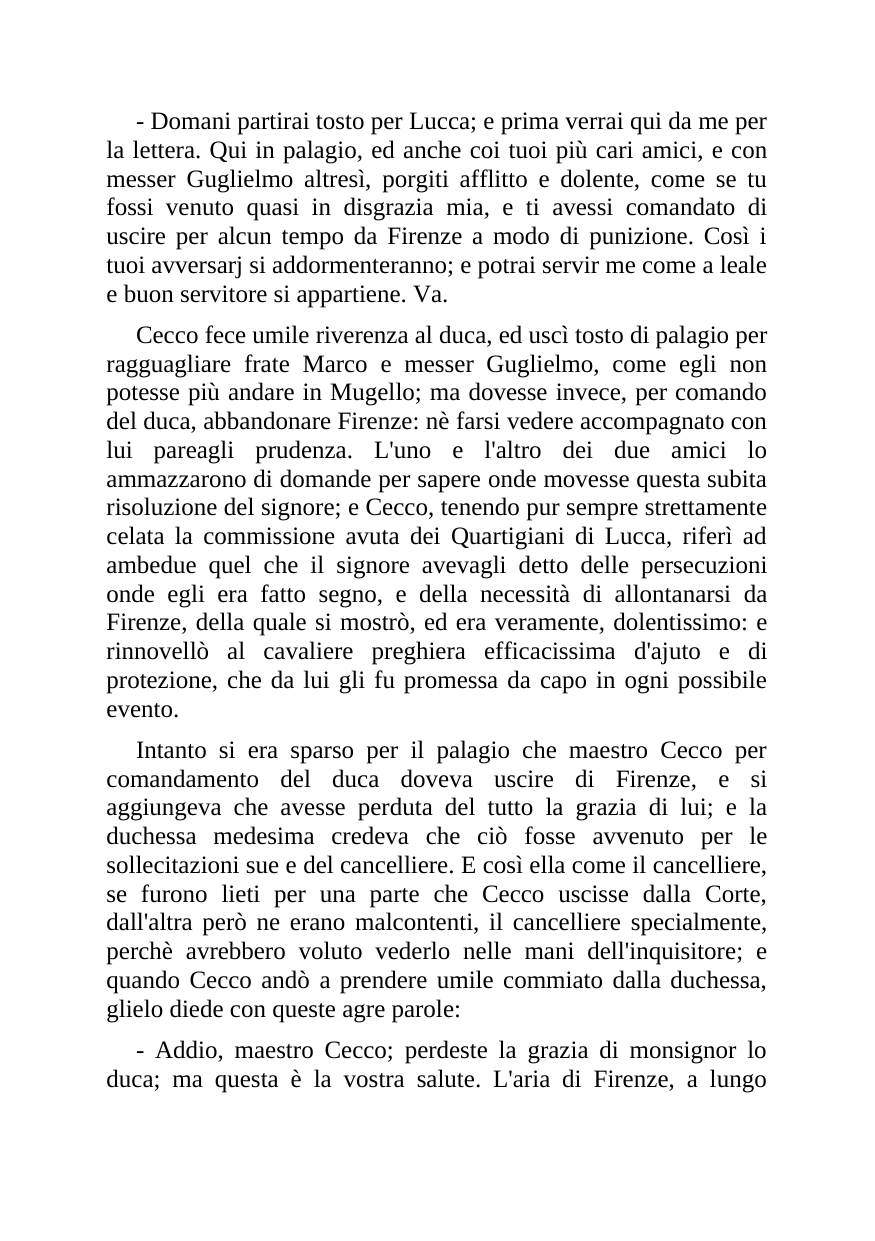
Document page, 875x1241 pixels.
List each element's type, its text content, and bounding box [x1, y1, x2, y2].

text - Addio, maestro Cecco; perdeste la grazia di monsignor lo duca; ma questa è la vostra salute. L'aria di Firenze, a lungo [106, 1035, 768, 1092]
text Cecco fece umile riverenza al duca, ed uscì tosto di palagio per ragguagliare frate Marco e messer Guglielmo, come egli non potesse più andare in Mugello; ma dovesse invece, per comando del duca, abbandonare Firenze: nè farsi vedere accompagnato con lui pareagli prudenza. L'uno e l'altro dei due amici lo ammazzarono di domande per sapere onde movesse questa subita risoluzione del signore; e Cecco, tenendo pur sempre strettamente celata la commissione avuta dei Quartigiani di Lucca, riferì ad ambedue quel che il signore avevagli detto delle persecuzioni onde egli era fatto segno, e della necessità di allontanarsi da Firenze, della quale si mostrò, ed era veramente, dolentissimo: e rinnovellò al cavaliere preghiera efficacissima d'ajuto e di protezione, che da lui gli fu promessa da capo in ogni possibile evento. [106, 320, 768, 722]
text - Domani partirai tosto per Lucca; e prima verrai qui da me per la lettera. Qui in palagio, ed anche coi tuoi più cari amici, e con messer Guglielmo altresì, porgiti afflitto e dolente, come se tu fossi venuto quasi in disgrazia mia, e ti avessi comandato di uscire per alcun tempo da Firenze a modo di punizione. Così i tuoi avversarj si addormenteranno; e potrai servir me come a leale e buon servitore si appartiene. Va. [106, 106, 768, 307]
text Intanto si era sparso per il palagio che maestro Cecco per comandamento del duca doveva uscire di Firenze, e si aggiungeva che avesse perduta del tutto la grazia di lui; e la duchessa medesima credeva che ciò fosse avvenuto per le sollecitazioni sue e del cancelliere. E così ella come il cancelliere, se furono lieti per una parte che Cecco uscisse dalla Corte, dall'altra però ne erano malcontenti, il cancelliere specialmente, perchè avrebbero voluto vederlo nelle mani dell'inquisitore; e quando Cecco andò a prendere umile commiato dalla duchessa, glielo diede con queste agre parole: [106, 735, 768, 1022]
